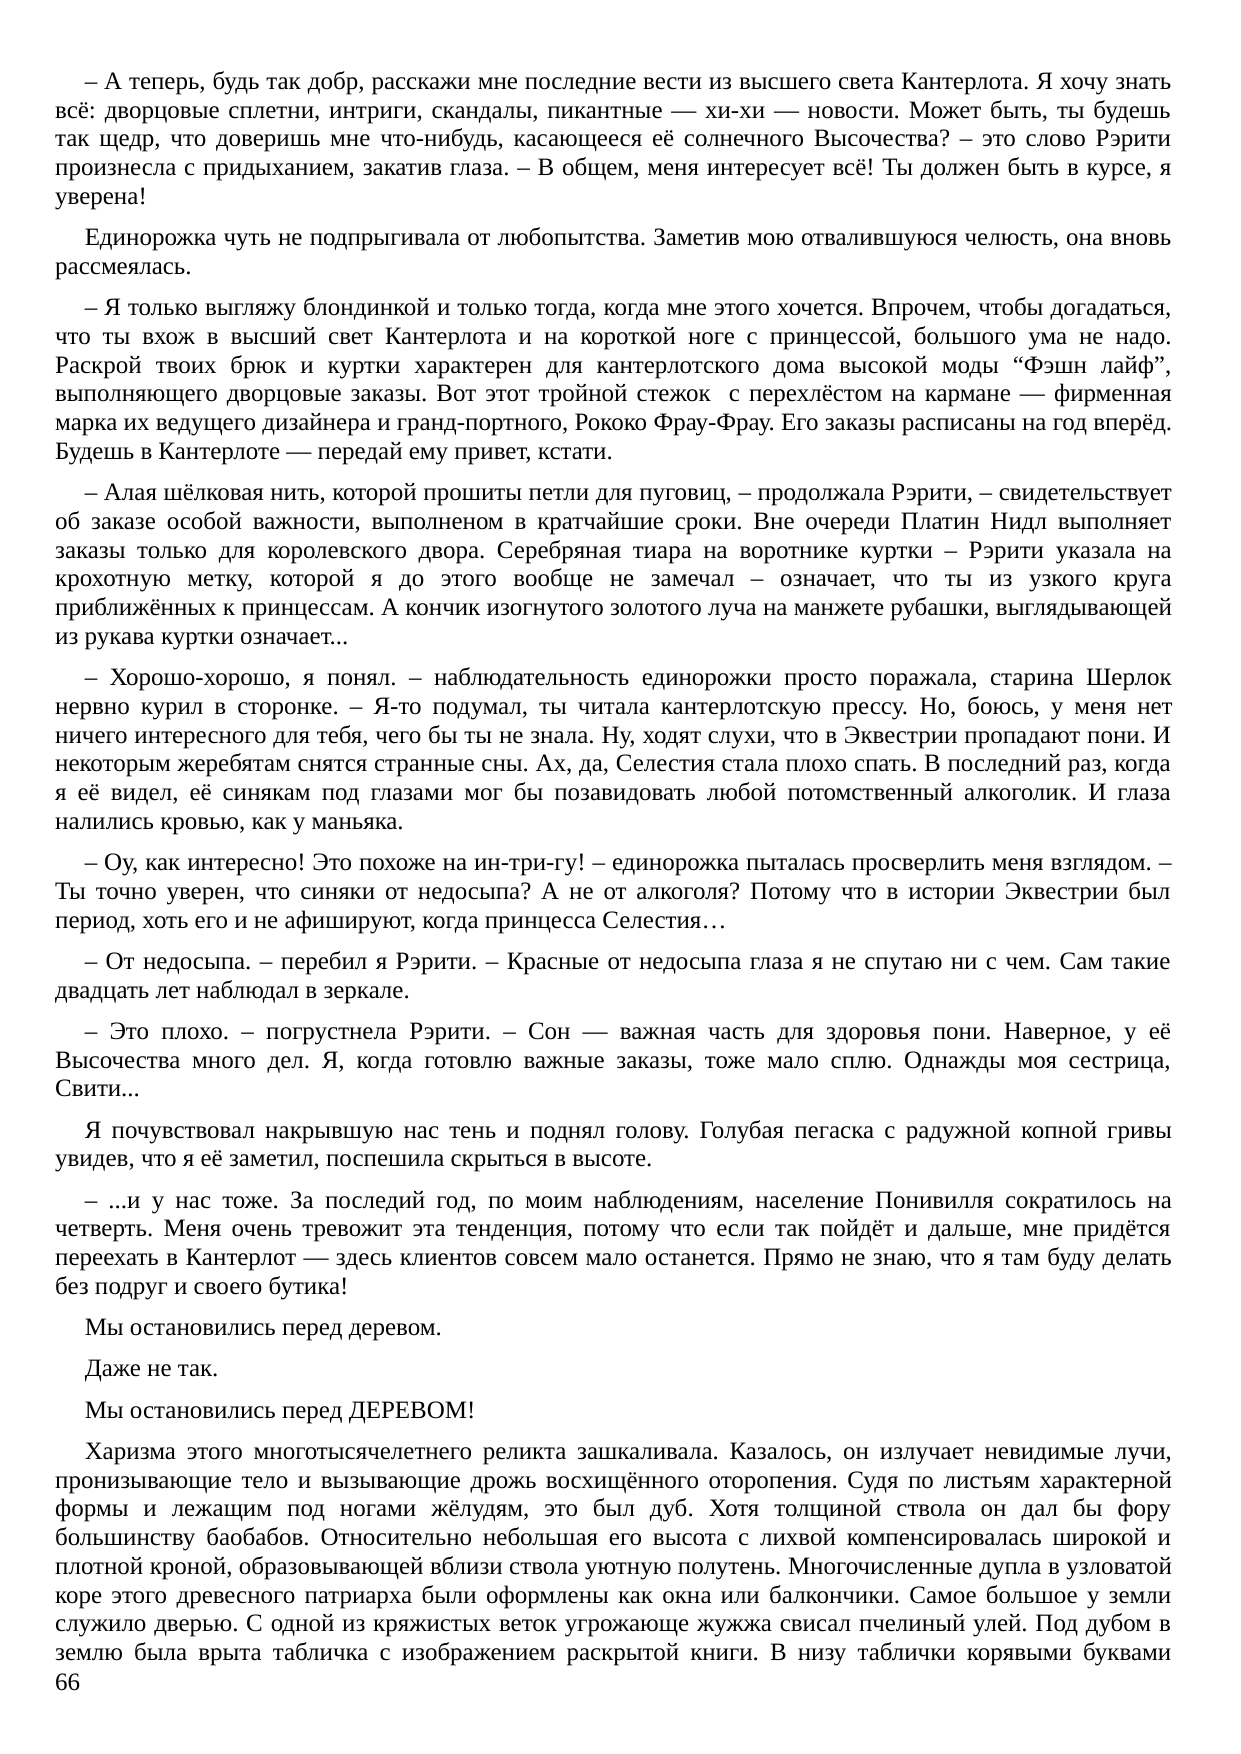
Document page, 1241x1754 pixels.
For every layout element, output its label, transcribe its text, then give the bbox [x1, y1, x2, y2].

text Мы остановились перед деревом. [55, 1312, 1173, 1341]
text Мы остановились перед ДЕРЕВОМ! [55, 1395, 1173, 1423]
text – Это плохо. – погрустнела Рэрити. – Сон — важная часть для здоровья пони. Наверное, у её Высочества много дел. Я, когда готовлю важные заказы, тоже мало сплю. Однажды моя сестрица, Свити... [55, 1016, 1173, 1102]
text – ...и у нас тоже. За последий год, по моим наблюдениям, население Понивилля сократилось на четверть. Меня очень тревожит эта тенденция, потому что если так пойдёт и дальше, мне придётся переехать в Кантерлот — здесь клиентов совсем мало останется. Прямо не знаю, что я там буду делать без подруг и своего бутика! [55, 1185, 1173, 1300]
text Даже не так. [55, 1353, 1173, 1382]
text – Я только выгляжу блондинкой и только тогда, когда мне этого хочется. Впрочем, чтобы догадаться, что ты вхож в высший свет Кантерлота и на короткой ноге с принцессой, большого ума не надо. Раскрой твоих брюк и куртки характерен для кантерлотского дома высокой моды “Фэшн лайф”, выполняющего дворцовые заказы. Вот этот тройной стежок с перехлёстом на кармане — фирменная марка их ведущего дизайнера и гранд-портного, Рококо Фрау-Фрау. Его заказы расписаны на год вперёд. Будешь в Кантерлоте — передай ему привет, кстати. [55, 292, 1173, 465]
text – Алая шёлковая нить, которой прошиты петли для пуговиц, – продолжала Рэрити, – свидетельствует об заказе особой важности, выполненом в кратчайшие сроки. Вне очереди Платин Нидл выполняет заказы только для королевского двора. Серебряная тиара на воротнике куртки – Рэрити указала на крохотную метку, которой я до этого вообще не замечал – означает, что ты из узкого круга приближённых к принцессам. А кончик изогнутого золотого луча на манжете рубашки, выглядывающей из рукава куртки означает... [55, 477, 1173, 650]
text Единорожка чуть не подпрыгивала от любопытства. Заметив мою отвалившуюся челюсть, она вновь рассмеялась. [55, 222, 1173, 280]
text Харизма этого многотысячелетнего реликта зашкаливала. Казалось, он излучает невидимые лучи, пронизывающие тело и вызывающие дрожь восхищённого оторопения. Судя по листьям характерной формы и лежащим под ногами жёлудям, это был дуб. Хотя толщиной ствола он дал бы фору большинству баобабов. Относительно небольшая его высота с лихвой компенсировалась широкой и плотной кроной, образовывающей вблизи ствола уютную полутень. Многочисленные дупла в узловатой коре этого древесного патриарха были оформлены как окна или балкончики. Самое большое у земли служило дверью. С одной из кряжистых веток угрожающе жужжа свисал пчелиный улей. Под дубом в землю была врыта табличка с изображением раскрытой книги. В низу таблички корявыми буквами [55, 1436, 1173, 1666]
text – От недосыпа. – перебил я Рэрити. – Красные от недосыпа глаза я не спутаю ни с чем. Сам такие двадцать лет наблюдал в зеркале. [55, 946, 1173, 1003]
text Я почувствовал накрывшую нас тень и поднял голову. Голубая пегаска с радужной копной гривы увидев, что я её заметил, поспешила скрыться в высоте. [55, 1115, 1173, 1172]
text – А теперь, будь так добр, расскажи мне последние вести из высшего света Кантерлота. Я хочу знать всё: дворцовые сплетни, интриги, скандалы, пикантные — хи-хи — новости. Может быть, ты будешь так щедр, что доверишь мне что-нибудь, касающееся её солнечного Высочества? – это слово Рэрити произнесла с придыханием, закатив глаза. – В общем, меня интересует всё! Ты должен быть в курсе, я уверена! [55, 66, 1173, 210]
text – Оу, как интересно! Это похоже на ин-три-гу! – единорожка пыталась просверлить меня взглядом. – Ты точно уверен, что синяки от недосыпа? А не от алкоголя? Потому что в истории Эквестрии был период, хоть его и не афишируют, когда принцесса Селестия… [55, 847, 1173, 933]
text – Хорошо-хорошо, я понял. – наблюдательность единорожки просто поражала, старина Шерлок нервно курил в сторонке. – Я-то подумал, ты читала кантерлотскую прессу. Но, боюсь, у меня нет ничего интересного для тебя, чего бы ты не знала. Ну, ходят слухи, что в Эквестрии пропадают пони. И некоторым жеребятам снятся странные сны. Ах, да, Селестия стала плохо спать. В последний раз, когда я её видел, её синякам под глазами мог бы позавидовать любой потомственный алкоголик. И глаза налились кровью, как у маньяка. [55, 662, 1173, 835]
